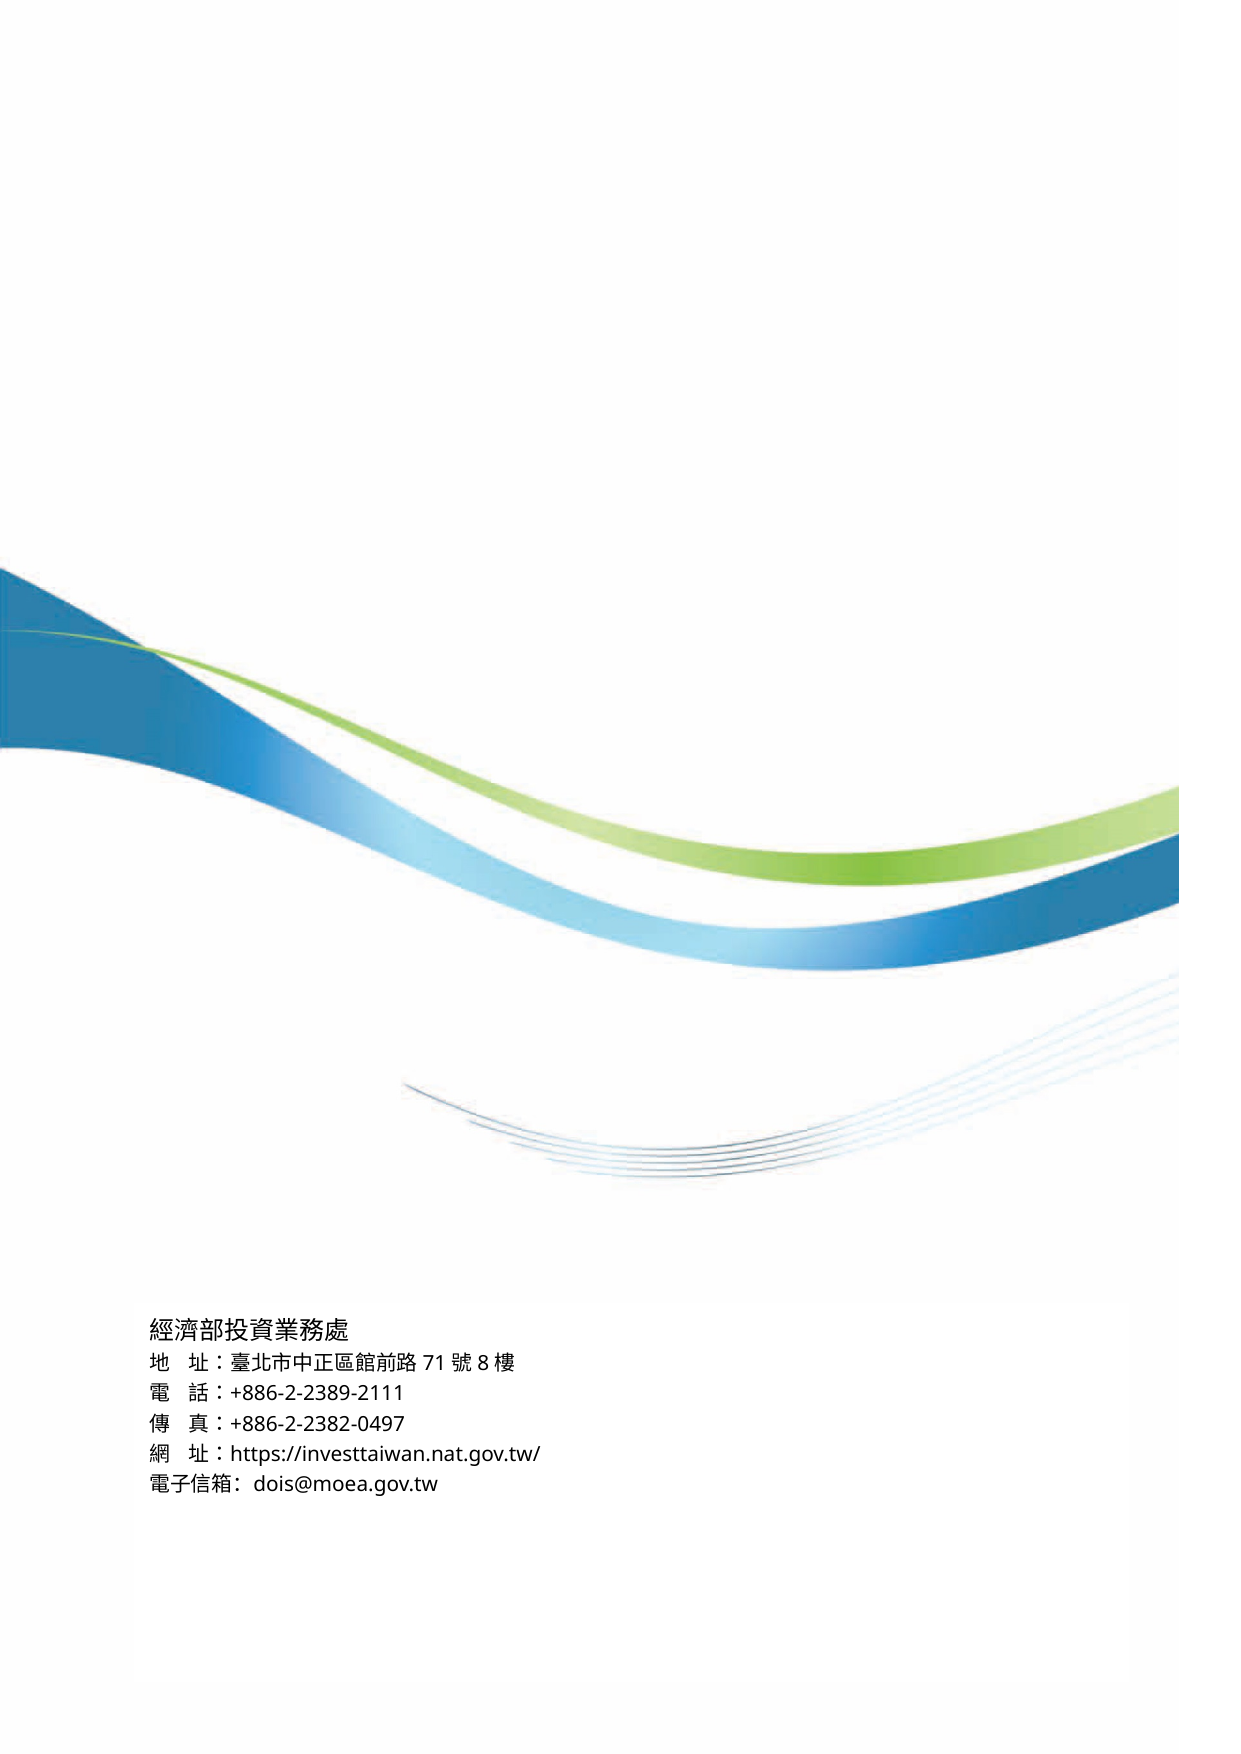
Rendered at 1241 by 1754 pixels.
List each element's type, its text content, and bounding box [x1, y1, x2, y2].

picture [0, 0, 1179, 1754]
text 地 址：臺北市中正區館前路 71 號 8 樓 [149, 1346, 1114, 1377]
text 電 話：+886-2-2389-2111 [149, 1377, 1114, 1407]
text 網 址：https://investtaiwan.nat.gov.tw/ [149, 1437, 1114, 1468]
text 傳 真：+886-2-2382-0497 [149, 1407, 1114, 1437]
text 電子信箱：dois@moea.gov.tw [149, 1468, 1114, 1498]
text 經濟部投資業務處 [149, 1310, 1114, 1346]
